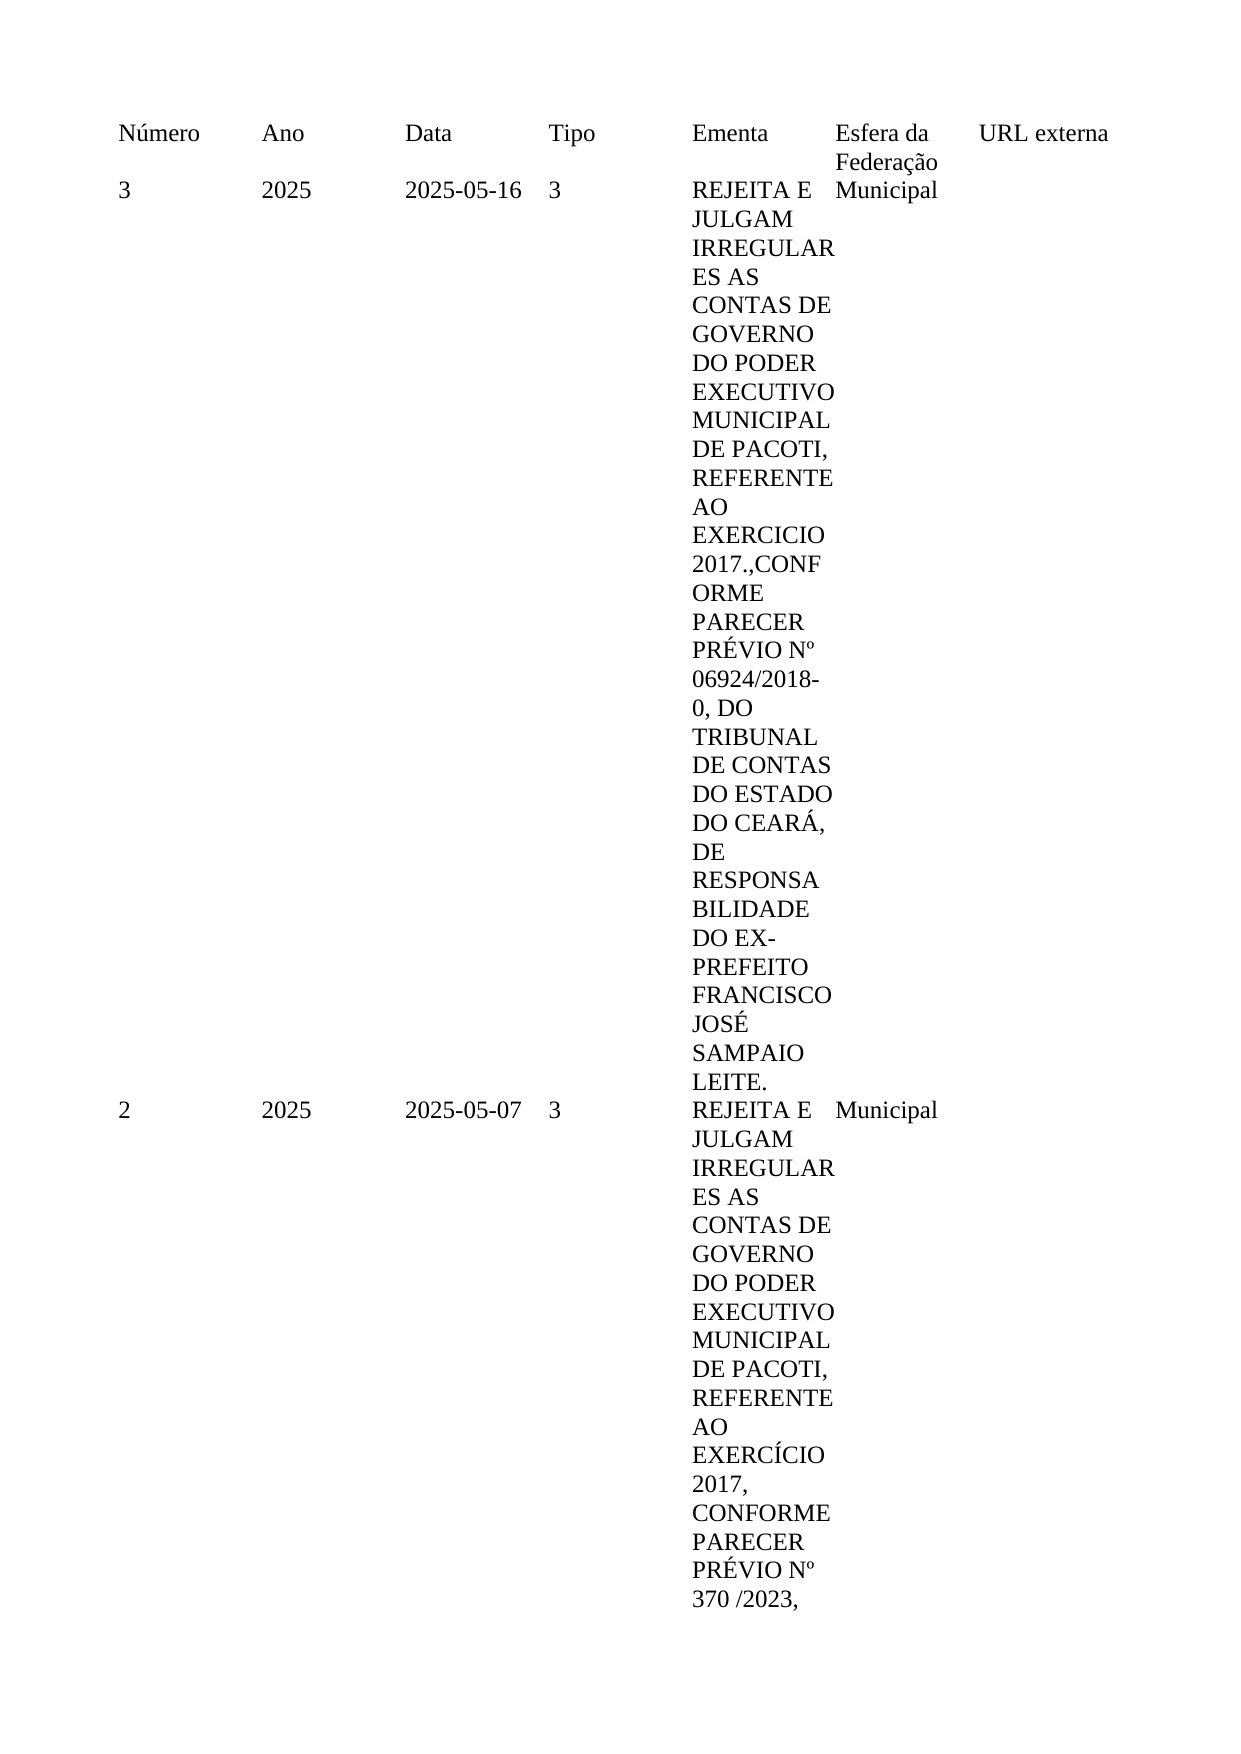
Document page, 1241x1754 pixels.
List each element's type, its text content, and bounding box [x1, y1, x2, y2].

table_cell [979, 1096, 1122, 1613]
table_header URL externa [979, 118, 1122, 176]
table_header Ano [261, 118, 405, 176]
table_cell 2025 [261, 1096, 405, 1613]
table_cell 2025-05-16 [405, 176, 548, 1096]
table_cell 2025-05-07 [405, 1096, 548, 1613]
table_cell Municipal [835, 176, 979, 1096]
table_header Número [118, 118, 261, 176]
table_cell REJEITA E JULGAM IRREGULARES AS CONTAS DE GOVERNO DO PODER EXECUTIVO MUNICIPAL DE PACOTI, REFERENTE AO EXERCÍCIO 2017, CONFORME PARECER PRÉVIO Nº 370 /2023, [692, 1096, 835, 1613]
table_cell 3 [548, 1096, 692, 1613]
table_header Esfera da Federação [835, 118, 979, 176]
table_cell 2025 [261, 176, 405, 1096]
table_header Data [405, 118, 548, 176]
table_cell Municipal [835, 1096, 979, 1613]
table_header Tipo [548, 118, 692, 176]
table_cell 2 [118, 1096, 261, 1613]
table_cell 3 [548, 176, 692, 1096]
table_cell REJEITA E JULGAM IRREGULARES AS CONTAS DE GOVERNO DO PODER EXECUTIVO MUNICIPAL DE PACOTI, REFERENTE AO EXERCICIO 2017.,CONFORME PARECER PRÉVIO Nº 06924/2018-0, DO TRIBUNAL DE CONTAS DO ESTADO DO CEARÁ, DE RESPONSABILIDADE DO EX-PREFEITO FRANCISCO JOSÉ SAMPAIO LEITE. [692, 176, 835, 1096]
table_cell 3 [118, 176, 261, 1096]
table_header Ementa [692, 118, 835, 176]
table_cell [979, 176, 1122, 1096]
